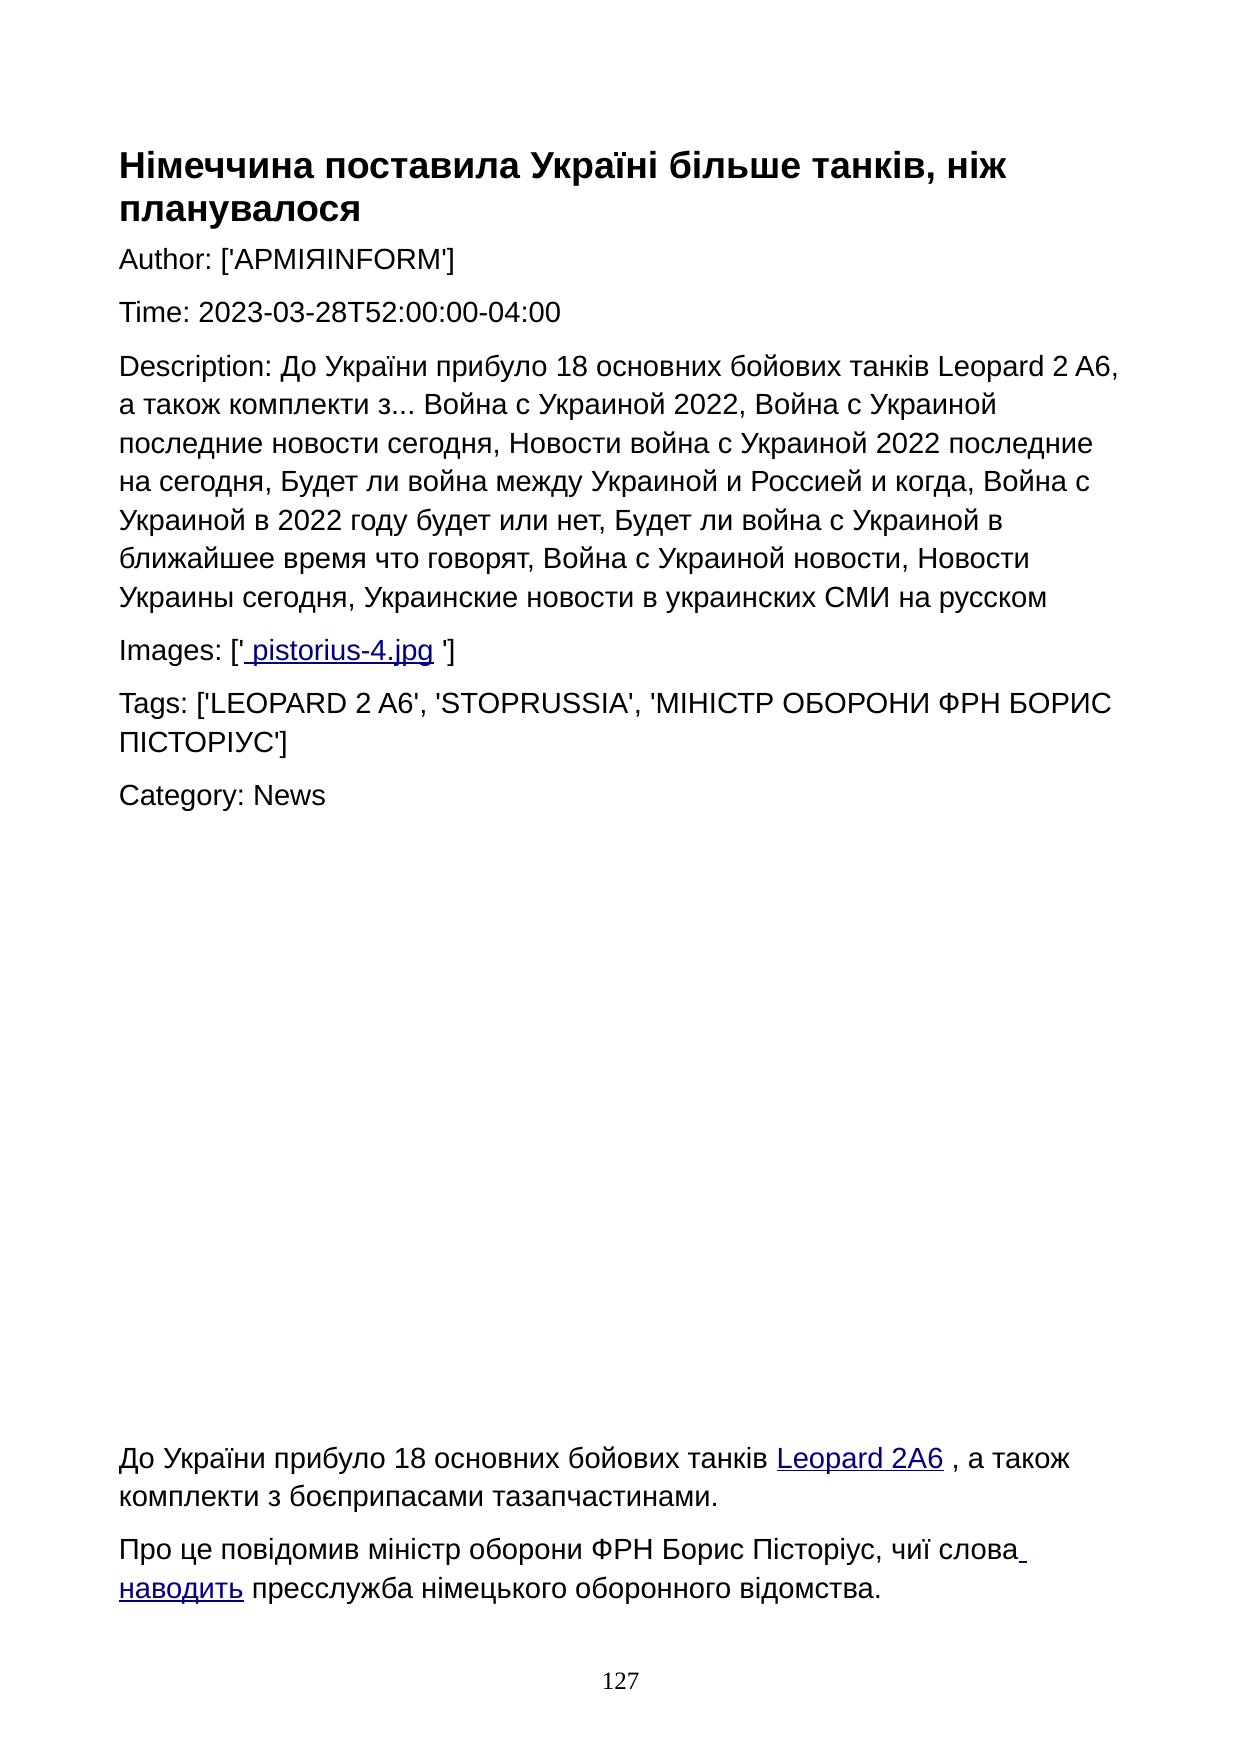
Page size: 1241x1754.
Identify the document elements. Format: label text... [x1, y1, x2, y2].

text Tags: ['LEOPARD 2 A6', 'STOPRUSSIA', 'МІНІСТР ОБОРОНИ ФРН БОРИС ПІСТОРІУС'] [118, 686, 1122, 758]
text Images: [' pistorius-4.jpg '] [118, 633, 1122, 666]
text До України прибуло 18 основних бойових танків Leopard 2A6 , а також комплекти з боєприпасами тазапчастинами. [118, 1441, 1122, 1513]
text Category: News [118, 778, 1122, 811]
subtitle Німеччина поставила Україні більше танків, ніж планувалося [118, 143, 1122, 230]
text Description: До України прибуло 18 основних бойових танків Leopard 2 A6, а також комплекти з... Война с Украиной 2022, Война с Украиной последние новости сегодня, Новости война с Украиной 2022 последние на сегодня, Будет ли война между Украиной и Россией и когда, Война с Украиной в 2022 году будет или нет, Будет ли война с Украиной в ближайшее время что говорят, Война с Украиной новости, Новости Украины сегодня, Украинские новости в украинских СМИ на русском [118, 348, 1122, 613]
text Time: 2023-03-28T52:00:00-04:00 [118, 295, 1122, 329]
text Author: ['АРМІЯINFORM'] [118, 242, 1122, 276]
text Про це повідомив міністр оборони ФРН Борис Пісторіус, чиї слова наводить пресслужба німецького оборонного відомства. [118, 1532, 1122, 1604]
